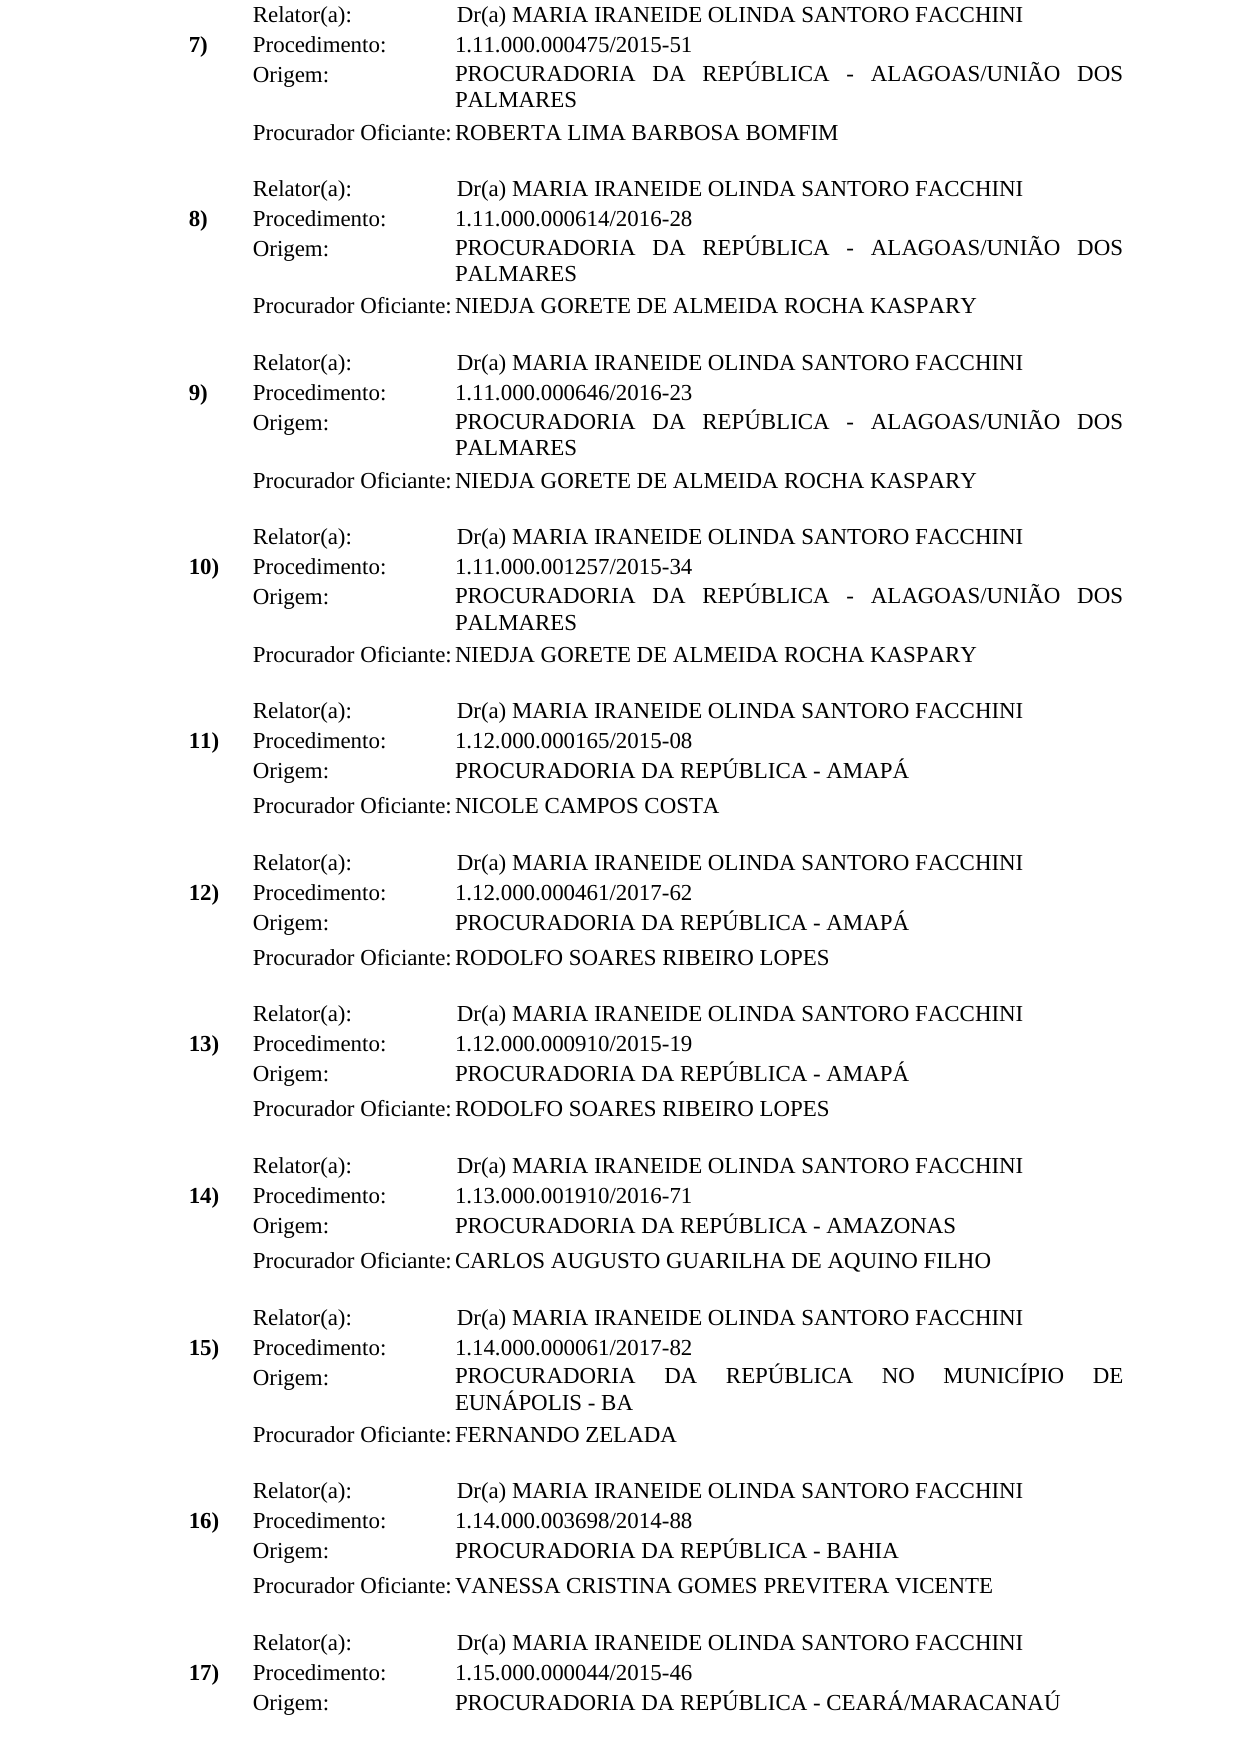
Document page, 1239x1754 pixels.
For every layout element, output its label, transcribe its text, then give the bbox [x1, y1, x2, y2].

table_cell [1124, 1658, 1239, 1687]
table_cell [0, 1095, 188, 1146]
table_cell [189, 174, 253, 204]
table_cell [0, 878, 188, 906]
table_cell 7) [189, 30, 253, 58]
table_header Relator(a): [253, 848, 457, 876]
table_cell Procedimento: [253, 878, 455, 906]
table_cell [0, 552, 188, 581]
table_header Dr(a) MARIA IRANEIDE OLINDA SANTORO FACCHINI [457, 1628, 1124, 1657]
table_cell [0, 89, 188, 111]
table_cell [253, 174, 1124, 204]
table_cell [1124, 1688, 1239, 1717]
table_cell [0, 60, 188, 88]
table_cell [189, 1537, 253, 1565]
table_cell [189, 908, 253, 936]
table_cell [0, 1628, 188, 1658]
table_cell Procedimento: [253, 1333, 455, 1361]
table_cell [1124, 1095, 1239, 1146]
table_cell [0, 30, 188, 58]
table_cell Origem: [253, 408, 455, 437]
table_cell [253, 999, 1124, 1029]
table_cell RODOLFO SOARES RIBEIRO LOPES [455, 944, 1124, 995]
table_header Relator(a): [253, 348, 457, 377]
table_cell [253, 1088, 455, 1095]
table_cell [455, 633, 1124, 641]
table_cell [189, 1240, 253, 1247]
table_cell NICOLE CAMPOS COSTA [455, 792, 1124, 843]
table_cell [189, 1363, 253, 1391]
table_cell [189, 1151, 253, 1181]
table_cell Procurador Oficiante: [253, 792, 455, 845]
table_cell NIEDJA GORETE DE ALMEIDA ROCHA KASPARY [455, 467, 1124, 518]
table_cell [1124, 999, 1239, 1029]
table_cell 1.12.000.000165/2015-08 [455, 726, 1124, 755]
table_cell [189, 60, 253, 88]
table_cell [455, 1088, 1124, 1095]
table_cell [0, 348, 188, 378]
table_cell [0, 408, 188, 437]
table_cell [189, 641, 253, 692]
table_cell PROCURADORIA DA REPÚBLICA NO MUNICÍPIO DE EUNÁPOLIS - BA [455, 1363, 1124, 1413]
table_cell [189, 756, 253, 785]
table_cell [1124, 1573, 1239, 1624]
table_cell PROCURADORIA DA REPÚBLICA - BAHIA [455, 1537, 1124, 1565]
table_cell [1124, 0, 1239, 30]
table_cell [0, 756, 188, 785]
table_cell [455, 1414, 1124, 1421]
table_header Relator(a): [253, 999, 457, 1028]
table_cell [0, 1688, 188, 1717]
table_header Relator(a): [253, 1151, 457, 1179]
table_cell [1124, 848, 1239, 878]
table_cell [1124, 467, 1239, 518]
table_cell [189, 285, 253, 293]
table_cell Origem: [253, 1211, 455, 1239]
table_cell [189, 1477, 253, 1507]
table_cell PROCURADORIA DA REPÚBLICA - AMAPÁ [455, 908, 1124, 936]
table_cell [1124, 174, 1239, 204]
table_cell [1124, 89, 1239, 111]
table_header Relator(a): [253, 1477, 457, 1505]
table_cell [0, 1573, 188, 1624]
table_cell [0, 1717, 188, 1724]
table_cell [455, 111, 1124, 118]
table_cell [189, 437, 253, 459]
table_cell [253, 1628, 1124, 1658]
table_cell [1124, 204, 1239, 233]
table_cell [189, 1059, 253, 1088]
table_cell [189, 467, 253, 518]
table_cell [253, 1414, 455, 1421]
table_cell 9) [189, 378, 253, 407]
table_cell [189, 999, 253, 1029]
table_cell [1124, 1333, 1239, 1361]
table_cell [1124, 1565, 1239, 1573]
table_cell [0, 1391, 188, 1413]
table_cell [0, 1421, 188, 1472]
table_cell [253, 459, 455, 467]
table_cell [253, 1717, 455, 1724]
table_cell [189, 848, 253, 878]
table_header Dr(a) MARIA IRANEIDE OLINDA SANTORO FACCHINI [457, 522, 1124, 551]
table_cell Procedimento: [253, 1658, 455, 1687]
table_cell [1124, 408, 1239, 437]
table_cell [0, 1363, 188, 1391]
table_cell PROCURADORIA DA REPÚBLICA - ALAGOAS/UNIÃO DOS PALMARES [455, 582, 1124, 633]
table_cell [1124, 1181, 1239, 1209]
table_cell [189, 944, 253, 995]
table_cell 1.11.000.000475/2015-51 [455, 30, 1124, 58]
table_cell [189, 89, 253, 111]
table_cell [189, 459, 253, 467]
table_cell [1124, 756, 1239, 785]
table_cell [0, 1477, 188, 1507]
table_header Dr(a) MARIA IRANEIDE OLINDA SANTORO FACCHINI [457, 174, 1124, 203]
table_cell CARLOS AUGUSTO GUARILHA DE AQUINO FILHO [455, 1247, 1124, 1298]
table_cell [1124, 522, 1239, 552]
table_cell [189, 1303, 253, 1332]
table_cell Origem: [253, 60, 455, 88]
table_cell 1.15.000.000044/2015-46 [455, 1658, 1124, 1687]
table_cell [189, 1628, 253, 1658]
table_cell PROCURADORIA DA REPÚBLICA - AMAPÁ [455, 1059, 1124, 1088]
table_cell [189, 1421, 253, 1472]
table_cell [455, 1717, 1124, 1724]
table_header Relator(a): [253, 1628, 457, 1657]
table_cell [1124, 378, 1239, 407]
table_cell [1124, 1059, 1239, 1088]
table_cell [253, 285, 455, 293]
table_cell [1124, 696, 1239, 726]
table_cell Origem: [253, 756, 455, 785]
table_cell [1124, 1507, 1239, 1535]
table_cell [1124, 785, 1239, 792]
table_cell [455, 459, 1124, 467]
table_cell [253, 348, 1124, 378]
table_cell [189, 293, 253, 344]
table_cell [253, 633, 455, 641]
table_cell [0, 1240, 188, 1247]
table_cell 1.12.000.000461/2017-62 [455, 878, 1124, 906]
table_cell [0, 1029, 188, 1058]
table_cell [189, 119, 253, 169]
table_cell NIEDJA GORETE DE ALMEIDA ROCHA KASPARY [455, 641, 1124, 692]
table_cell [253, 611, 455, 633]
table_cell [1124, 582, 1239, 611]
table_header Relator(a): [253, 696, 457, 725]
table_cell [1124, 1240, 1239, 1247]
table_header Dr(a) MARIA IRANEIDE OLINDA SANTORO FACCHINI [457, 696, 1124, 725]
table_header Relator(a): [253, 0, 457, 28]
table_cell PROCURADORIA DA REPÚBLICA - AMAPÁ [455, 756, 1124, 785]
table_cell Procurador Oficiante: [253, 1573, 455, 1625]
table_cell [0, 641, 188, 692]
table_cell [0, 1537, 188, 1565]
table_cell [1124, 1537, 1239, 1565]
table_cell [1124, 437, 1239, 459]
table_cell [1124, 459, 1239, 467]
table_cell [253, 1391, 455, 1413]
table_cell [253, 848, 1124, 878]
table_cell [189, 611, 253, 633]
table_cell [1124, 1029, 1239, 1058]
table_cell Procurador Oficiante: [253, 1421, 455, 1473]
table_cell [189, 1088, 253, 1095]
table_cell [455, 785, 1124, 792]
table_cell [1124, 611, 1239, 633]
table_cell PROCURADORIA DA REPÚBLICA - CEARÁ/MARACANAÚ [455, 1688, 1124, 1717]
table_cell Origem: [253, 1537, 455, 1565]
table_cell [1124, 944, 1239, 995]
table_cell PROCURADORIA DA REPÚBLICA - ALAGOAS/UNIÃO DOS PALMARES [455, 60, 1124, 111]
table_cell [253, 1477, 1124, 1507]
table_header Dr(a) MARIA IRANEIDE OLINDA SANTORO FACCHINI [457, 1477, 1124, 1505]
table_cell [0, 1333, 188, 1361]
table_cell 13) [189, 1029, 253, 1058]
table_cell [0, 459, 188, 467]
table_cell 15) [189, 1333, 253, 1361]
table_cell [253, 1565, 455, 1573]
table_cell [0, 1151, 188, 1181]
table_cell [0, 785, 188, 792]
table_cell [0, 293, 188, 344]
table_cell [0, 1247, 188, 1298]
table_cell [189, 936, 253, 944]
table_cell [189, 1247, 253, 1298]
table_cell [1124, 234, 1239, 263]
table_cell Procedimento: [253, 30, 455, 58]
table_cell Procedimento: [253, 204, 455, 233]
table_cell [253, 111, 455, 118]
table_cell [1124, 111, 1239, 118]
table_header Relator(a): [253, 522, 457, 551]
table_cell Procedimento: [253, 1029, 455, 1058]
table_header Dr(a) MARIA IRANEIDE OLINDA SANTORO FACCHINI [457, 1151, 1124, 1179]
table_cell [0, 582, 188, 611]
table_header Dr(a) MARIA IRANEIDE OLINDA SANTORO FACCHINI [457, 348, 1124, 377]
table_cell [0, 1211, 188, 1239]
table_cell [189, 785, 253, 792]
table_cell [189, 263, 253, 285]
table_cell [253, 522, 1124, 552]
table_header Dr(a) MARIA IRANEIDE OLINDA SANTORO FACCHINI [457, 1303, 1124, 1331]
table_cell [189, 234, 253, 263]
table_cell [0, 1414, 188, 1421]
table_cell [0, 611, 188, 633]
table_cell 8) [189, 204, 253, 233]
table_cell [253, 263, 455, 285]
table_cell 1.13.000.001910/2016-71 [455, 1181, 1124, 1209]
table_cell PROCURADORIA DA REPÚBLICA - ALAGOAS/UNIÃO DOS PALMARES [455, 234, 1124, 285]
table_cell [189, 111, 253, 118]
table_cell 11) [189, 726, 253, 755]
table_cell 14) [189, 1181, 253, 1209]
table_cell [189, 1211, 253, 1239]
table_cell Origem: [253, 582, 455, 611]
table_cell Origem: [253, 908, 455, 936]
table_cell [253, 936, 455, 944]
table_cell [0, 908, 188, 936]
table_cell Procedimento: [253, 378, 455, 407]
table_cell Procurador Oficiante: [253, 944, 455, 996]
table_cell [0, 1088, 188, 1095]
table_cell [253, 1151, 1124, 1181]
table_cell 10) [189, 552, 253, 581]
table_cell [0, 263, 188, 285]
table_cell [0, 696, 188, 726]
table_cell NIEDJA GORETE DE ALMEIDA ROCHA KASPARY [455, 293, 1124, 344]
table_cell [189, 1573, 253, 1624]
table_cell 1.11.000.000614/2016-28 [455, 204, 1124, 233]
table_cell Procedimento: [253, 726, 455, 755]
table_cell [455, 936, 1124, 944]
table_header Relator(a): [253, 174, 457, 203]
table_cell [253, 89, 455, 111]
table_cell [189, 0, 253, 30]
table_cell 16) [189, 1507, 253, 1535]
table_cell RODOLFO SOARES RIBEIRO LOPES [455, 1095, 1124, 1146]
table_cell [0, 285, 188, 293]
table_cell [189, 408, 253, 437]
table_cell [0, 848, 188, 878]
table_cell [0, 234, 188, 263]
table_cell [0, 174, 188, 204]
table_cell FERNANDO ZELADA [455, 1421, 1124, 1472]
table_cell [1124, 1151, 1239, 1181]
table_cell Procurador Oficiante: [253, 1247, 455, 1299]
table_cell [0, 1059, 188, 1088]
table_cell Procurador Oficiante: [253, 119, 455, 171]
table_cell 12) [189, 878, 253, 906]
table_cell [1124, 908, 1239, 936]
table_cell [1124, 119, 1239, 169]
table_cell 17) [189, 1658, 253, 1687]
table_cell [1124, 293, 1239, 344]
table_cell [0, 936, 188, 944]
table_cell Origem: [253, 1059, 455, 1088]
table_cell [0, 119, 188, 169]
table_cell [0, 1181, 188, 1209]
table_cell [0, 944, 188, 995]
table_cell Procedimento: [253, 552, 455, 581]
table_cell [253, 1303, 1124, 1332]
table_cell Origem: [253, 1363, 455, 1391]
table_cell [1124, 30, 1239, 58]
table_cell [189, 696, 253, 726]
table_cell [1124, 60, 1239, 88]
table_cell [189, 1717, 253, 1724]
table_cell Procedimento: [253, 1181, 455, 1209]
table_cell Procurador Oficiante: [253, 1095, 455, 1148]
table_header Dr(a) MARIA IRANEIDE OLINDA SANTORO FACCHINI [457, 999, 1124, 1028]
table_cell Procurador Oficiante: [253, 467, 455, 519]
table_cell [1124, 263, 1239, 285]
table_cell [455, 1565, 1124, 1573]
table_cell PROCURADORIA DA REPÚBLICA - ALAGOAS/UNIÃO DOS PALMARES [455, 408, 1124, 459]
table_cell [253, 437, 455, 459]
table_cell 1.12.000.000910/2015-19 [455, 1029, 1124, 1058]
table_cell [1124, 1717, 1239, 1724]
table_cell [0, 726, 188, 755]
table_cell [1124, 1088, 1239, 1095]
table_cell [1124, 726, 1239, 755]
table_cell [1124, 1211, 1239, 1239]
table_cell [1124, 1421, 1239, 1472]
table_cell 1.14.000.000061/2017-82 [455, 1333, 1124, 1361]
table_cell [1124, 348, 1239, 378]
table_cell 1.14.000.003698/2014-88 [455, 1507, 1124, 1535]
table_cell [0, 204, 188, 233]
table_cell Origem: [253, 1688, 455, 1717]
table_cell [0, 378, 188, 407]
table_cell [455, 1240, 1124, 1247]
table_cell [1124, 1247, 1239, 1298]
table_cell ROBERTA LIMA BARBOSA BOMFIM [455, 119, 1124, 169]
table_cell PROCURADORIA DA REPÚBLICA - AMAZONAS [455, 1211, 1124, 1239]
table_cell [0, 1658, 188, 1687]
table_cell [1124, 1414, 1239, 1421]
table_header Dr(a) MARIA IRANEIDE OLINDA SANTORO FACCHINI [457, 0, 1124, 28]
table_cell [189, 1414, 253, 1421]
table_cell [253, 696, 1124, 726]
table_cell [0, 437, 188, 459]
table_cell [1124, 1391, 1239, 1413]
table_cell [1124, 1477, 1239, 1507]
table_cell 1.11.000.001257/2015-34 [455, 552, 1124, 581]
table_cell [1124, 633, 1239, 641]
table_cell [0, 633, 188, 641]
table_cell [253, 785, 455, 792]
table_cell [189, 522, 253, 552]
table_cell [0, 792, 188, 843]
table_cell Procurador Oficiante: [253, 293, 455, 345]
table_cell VANESSA CRISTINA GOMES PREVITERA VICENTE [455, 1573, 1124, 1624]
table_cell [1124, 792, 1239, 843]
table_cell [189, 1565, 253, 1573]
table_cell [1124, 285, 1239, 293]
table_cell [0, 467, 188, 518]
table_cell Origem: [253, 234, 455, 263]
table_cell [1124, 1303, 1239, 1332]
table_header Relator(a): [253, 1303, 457, 1331]
table_cell [1124, 936, 1239, 944]
table_cell 1.11.000.000646/2016-23 [455, 378, 1124, 407]
table_cell [189, 348, 253, 378]
table_cell Procurador Oficiante: [253, 641, 455, 693]
table_cell [1124, 1628, 1239, 1658]
table_cell [0, 111, 188, 118]
table_cell [1124, 878, 1239, 906]
table_cell [1124, 552, 1239, 581]
table_cell [0, 999, 188, 1029]
table_cell [0, 522, 188, 552]
table_cell [253, 1240, 455, 1247]
table_cell [189, 582, 253, 611]
table_cell [253, 0, 1124, 30]
table_cell [455, 285, 1124, 293]
table_cell [189, 633, 253, 641]
table_cell [0, 1507, 188, 1535]
table_cell [189, 792, 253, 843]
table_cell [0, 1565, 188, 1573]
table_cell [1124, 1363, 1239, 1391]
table_header Dr(a) MARIA IRANEIDE OLINDA SANTORO FACCHINI [457, 848, 1124, 876]
table_cell [1124, 641, 1239, 692]
table_cell Procedimento: [253, 1507, 455, 1535]
table_cell [0, 0, 188, 30]
table_cell [189, 1688, 253, 1717]
table_cell [189, 1391, 253, 1413]
table_cell [0, 1303, 188, 1332]
table_cell [189, 1095, 253, 1146]
